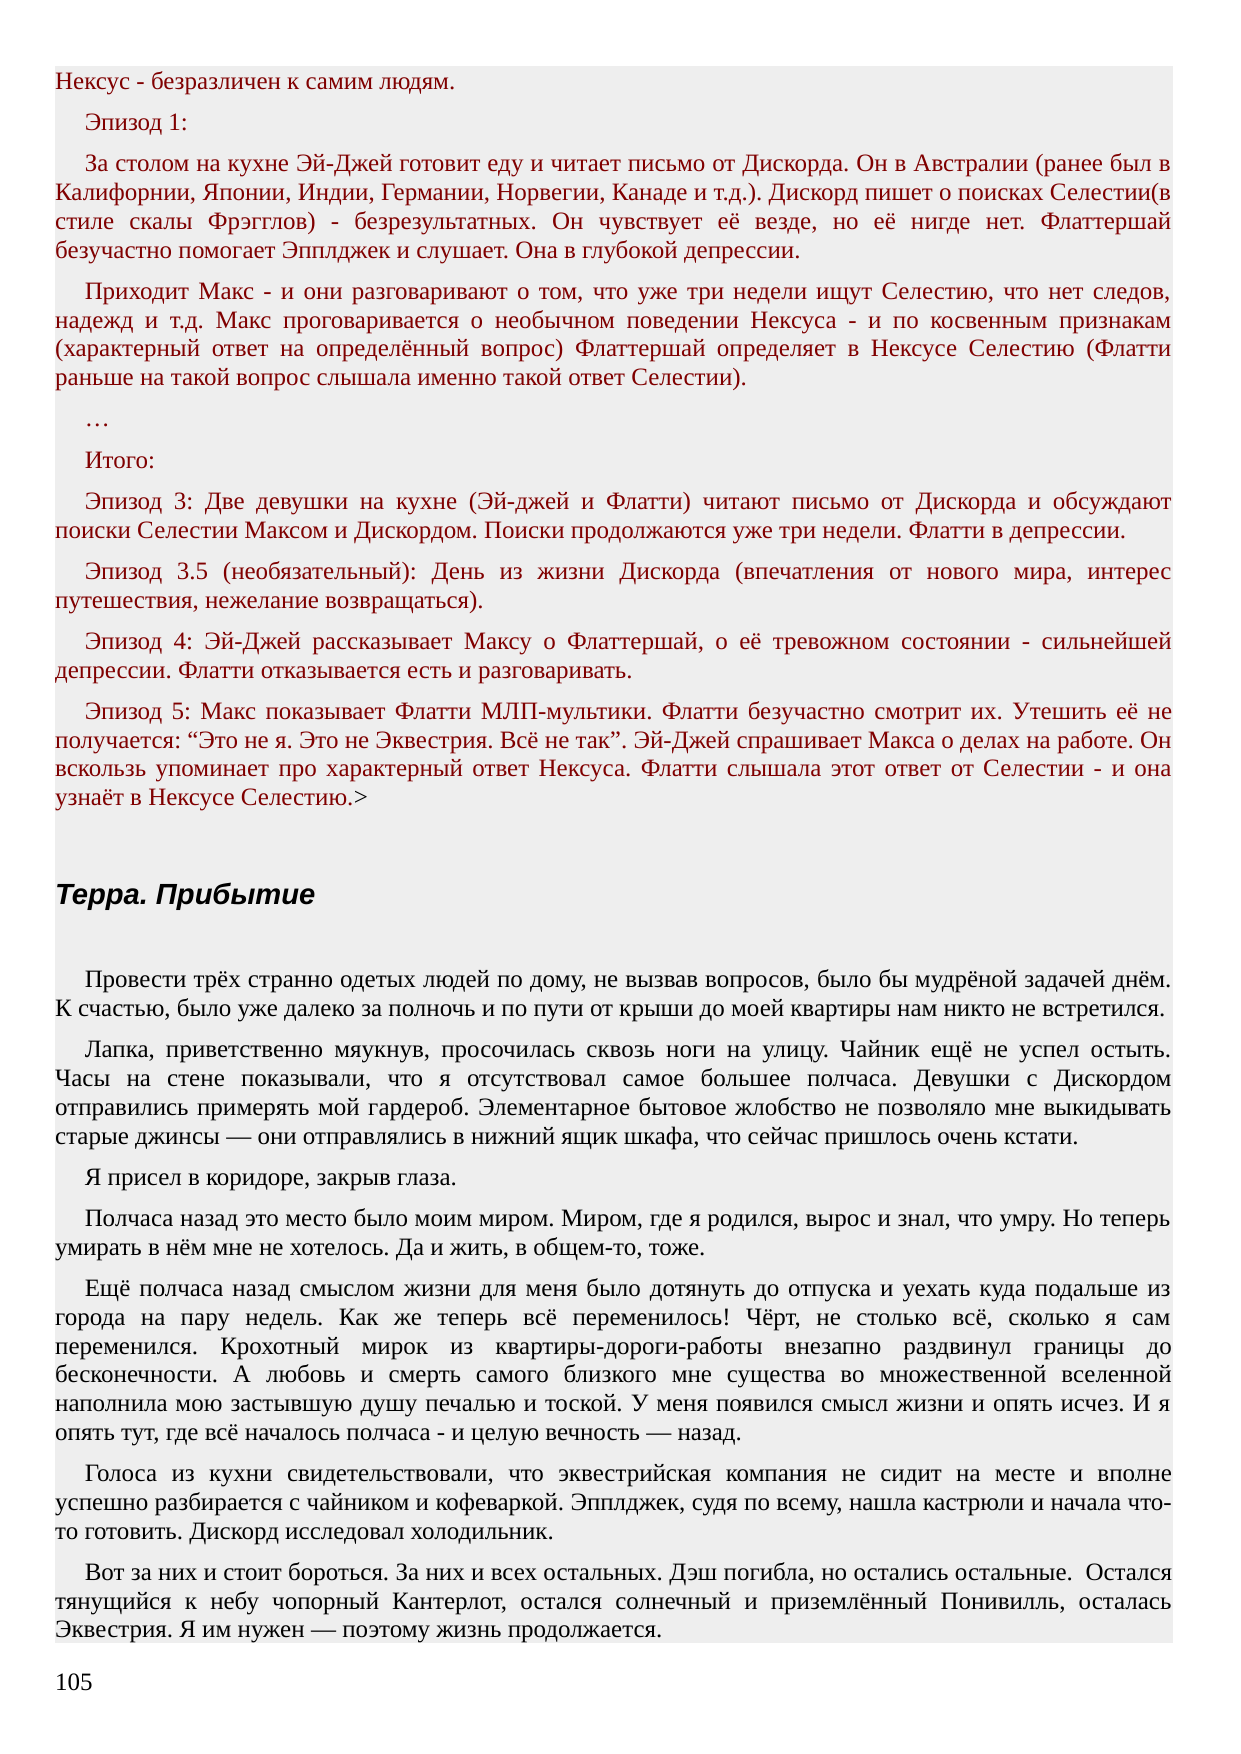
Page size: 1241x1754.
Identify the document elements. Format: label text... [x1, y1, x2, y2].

text Лапка, приветственно мяукнув, просочилась сквозь ноги на улицу. Чайник ещё не успел остыть. Часы на стене показывали, что я отсутствовал самое большее полчаса. Девушки с Дискордом отправились примерять мой гардероб. Элементарное бытовое жлобство не позволяло мне выкидывать старые джинсы — они отправлялись в нижний ящик шкафа, что сейчас пришлось очень кстати. [55, 1034, 1173, 1149]
text Я присел в коридоре, закрыв глаза. [55, 1162, 1173, 1191]
text Голоса из кухни свидетельствовали, что эквестрийская компания не сидит на месте и вполне успешно разбирается с чайником и кофеваркой. Эпплджек, судя по всему, нашла кастрюли и начала что-то готовить. Дискорд исследовал холодильник. [55, 1458, 1173, 1544]
text - Нексус - безразличен к самим людям. [55, 66, 1173, 95]
text Эпизод 5: Макс показывает Флатти МЛП-мультики. Флатти безучастно смотрит их. Утешить её не получается: “Это не я. Это не Эквестрия. Всё не так”. Эй-Джей спрашивает Макса о делах на работе. Он вскользь упоминает про характерный ответ Нексуса. Флатти слышала этот ответ от Селестии - и она узнаёт в Нексусе Селестию.> [55, 696, 1173, 811]
subtitle Терра. Прибытие [55, 877, 1173, 911]
text … [55, 403, 1173, 432]
text Эпизод 4: Эй-Джей рассказывает Максу о Флаттершай, о её тревожном состоянии - сильнейшей депрессии. Флатти отказывается есть и разговаривать. [55, 626, 1173, 683]
text За столом на кухне Эй-Джей готовит еду и читает письмо от Дискорда. Он в Австралии (ранее был в Калифорнии, Японии, Индии, Германии, Норвегии, Канаде и т.д.). Дискорд пишет о поисках Селестии(в стиле скалы Фрэгглов) - безрезультатных. Он чувствует её везде, но её нигде нет. Флаттершай безучастно помогает Эпплджек и слушает. Она в глубокой депрессии. [55, 148, 1173, 263]
text Эпизод 3: Две девушки на кухне (Эй-джей и Флатти) читают письмо от Дискорда и обсуждают поиски Селестии Максом и Дискордом. Поиски продолжаются уже три недели. Флатти в депрессии. [55, 486, 1173, 543]
text Итого: [55, 445, 1173, 473]
text Провести трёх странно одетых людей по дому, не вызвав вопросов, было бы мудрёной задачей днём. К счастью, было уже далеко за полночь и по пути от крыши до моей квартиры нам никто не встретился. [55, 964, 1173, 1022]
text Полчаса назад это место было моим миром. Миром, где я родился, вырос и знал, что умру. Но теперь умирать в нём мне не хотелось. Да и жить, в общем-то, тоже. [55, 1203, 1173, 1261]
text Приходит Макс - и они разговаривают о том, что уже три недели ищут Селестию, что нет следов, надежд и т.д. Макс проговаривается о необычном поведении Нексуса - и по косвенным признакам (характерный ответ на определённый вопрос) Флаттершай определяет в Нексусе Селестию (Флатти раньше на такой вопрос слышала именно такой ответ Селестии). [55, 276, 1173, 391]
text Ещё полчаса назад смыслом жизни для меня было дотянуть до отпуска и уехать куда подальше из города на пару недель. Как же теперь всё переменилось! Чёрт, не столько всё, сколько я сам переменился. Крохотный мирок из квартиры-дороги-работы внезапно раздвинул границы до бесконечности. А любовь и смерть самого близкого мне существа во множественной вселенной наполнила мою застывшую душу печалью и тоской. У меня появился смысл жизни и опять исчез. И я опять тут, где всё началось полчаса - и целую вечность — назад. [55, 1273, 1173, 1446]
text Эпизод 3.5 (необязательный): День из жизни Дискорда (впечатления от нового мира, интерес путешествия, нежелание возвращаться). [55, 556, 1173, 613]
text Эпизод 1: [55, 107, 1173, 136]
text Вот за них и стоит бороться. За них и всех остальных. Дэш погибла, но остались остальные. Остался тянущийся к небу чопорный Кантерлот, остался солнечный и приземлённый Понивилль, осталась Эквестрия. Я им нужен — поэтому жизнь продолжается. [55, 1557, 1173, 1643]
